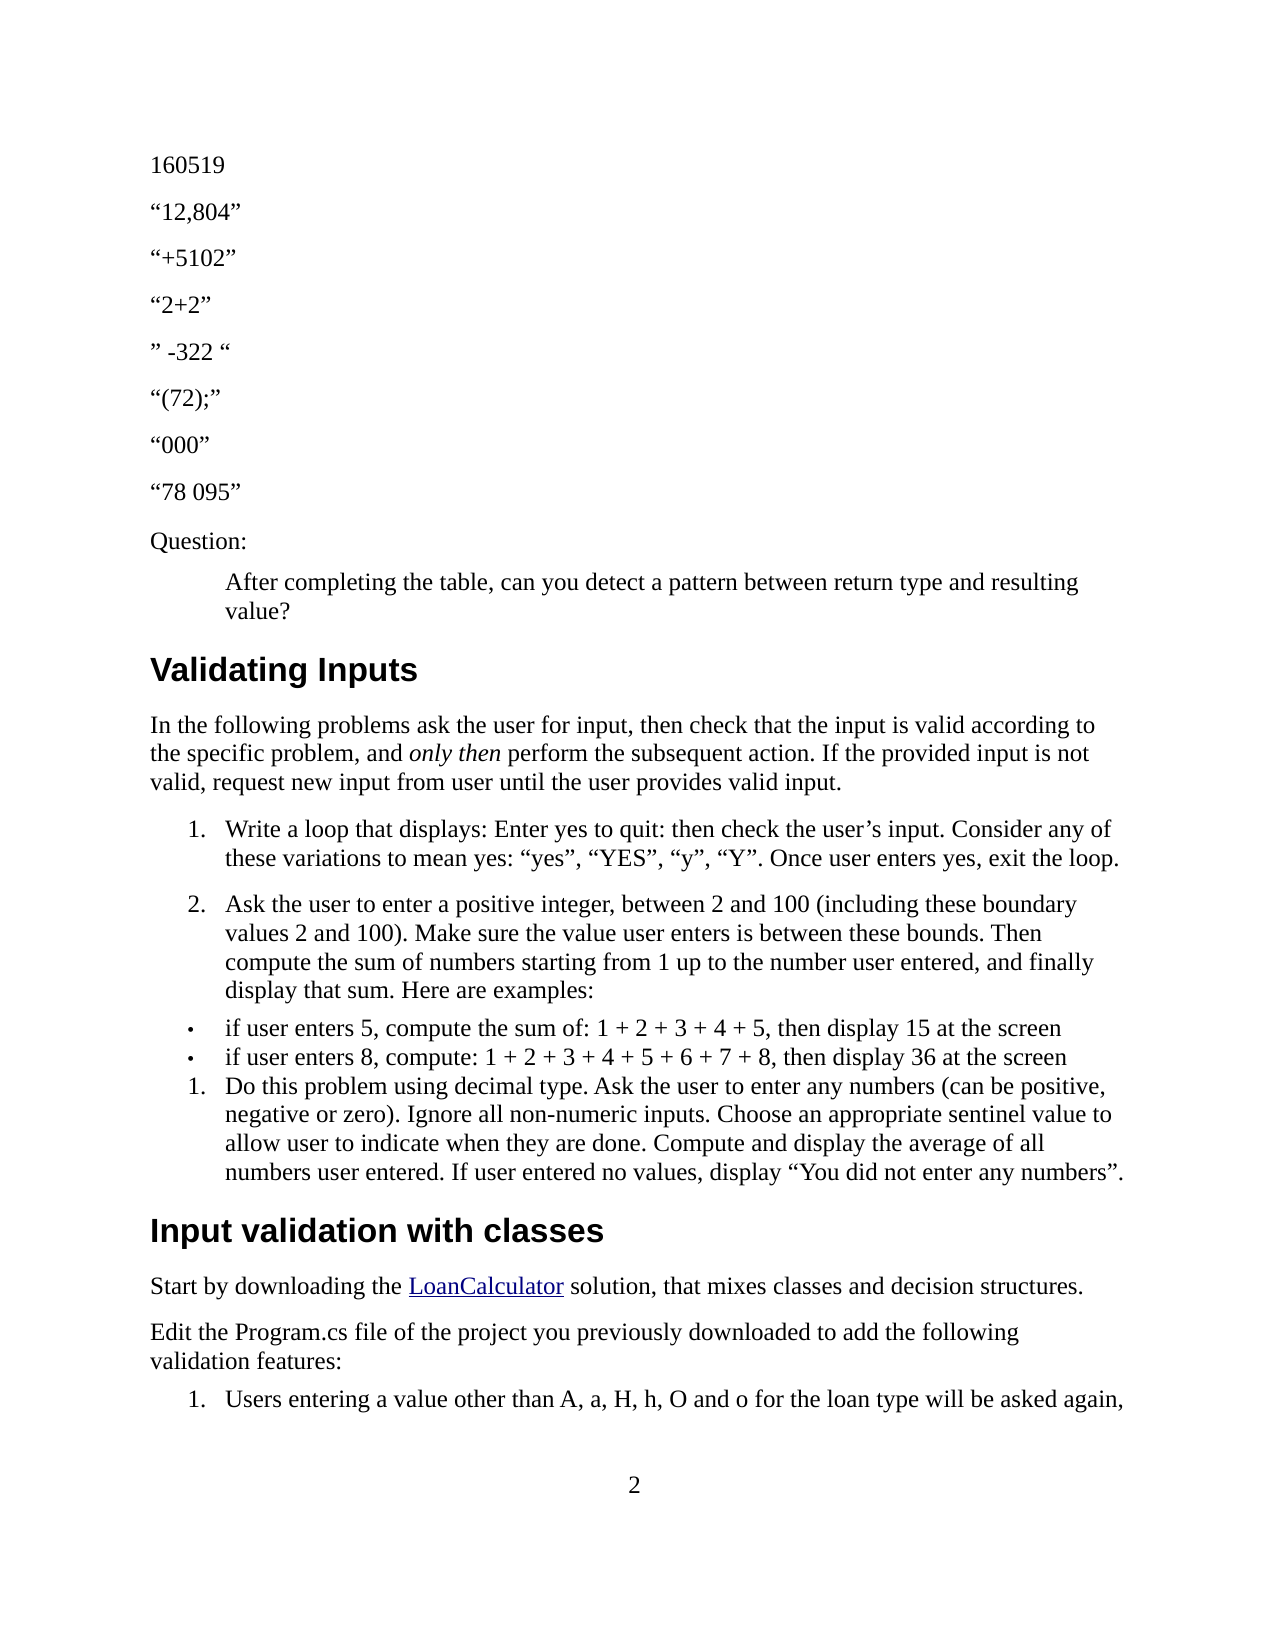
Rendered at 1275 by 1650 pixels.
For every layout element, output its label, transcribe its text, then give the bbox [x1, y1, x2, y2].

list if user enters 5, compute the sum of: 1 + 2 + 3 + 4 + 5, then display 15 at the screen [187, 1013, 1125, 1042]
text After completing the table, can you detect a pattern between return type and resulting value? [225, 567, 1125, 624]
text “12,804” [150, 197, 1125, 225]
text “+5102” [150, 243, 1125, 272]
text “78 095” [150, 477, 1125, 505]
text Question: [150, 526, 1125, 555]
text “2+2” [150, 290, 1125, 319]
text ” -322 “ [150, 337, 1125, 365]
list if user enters 8, compute: 1 + 2 + 3 + 4 + 5 + 6 + 7 + 8, then display 36 at the screen [187, 1042, 1125, 1071]
text 160519 [150, 150, 1125, 179]
list Do this problem using decimal type. Ask the user to enter any numbers (can be positive, negative or zero). Ignore all non-numeric inputs. Choose an appropriate sentinel value to allow user to indicate when they are done. Compute and display the average of all numbers user entered. If user entered no values, display “You did not enter any numbers”. [187, 1071, 1125, 1186]
subtitle Input validation with classes [150, 1211, 1125, 1249]
list Ask the user to enter a positive integer, between 2 and 100 (including these boundary values 2 and 100). Make sure the value user enters is between these bounds. Then compute the sum of numbers starting from 1 up to the number user entered, and finally display that sum. Here are examples: [187, 889, 1125, 1004]
text In the following problems ask the user for input, then check that the input is valid according to the specific problem, and only then perform the subsequent action. If the provided input is not valid, request new input from user until the user provides valid input. [150, 710, 1125, 796]
list Users entering a value other than A, a, H, h, O and o for the loan type will be asked again, [187, 1384, 1125, 1413]
text Start by downloading the LoanCalculator solution, that mixes classes and decision structures. [150, 1271, 1125, 1299]
text “000” [150, 430, 1125, 459]
list Write a loop that displays: Enter yes to quit: then check the user’s input. Consider any of these variations to mean yes: “yes”, “YES”, “y”, “Y”. Once user enters yes, exit the loop. [187, 814, 1125, 871]
text Edit the Program.cs file of the project you previously downloaded to add the following validation features: [150, 1317, 1125, 1375]
text “(72);” [150, 383, 1125, 412]
subtitle Validating Inputs [150, 649, 1125, 688]
